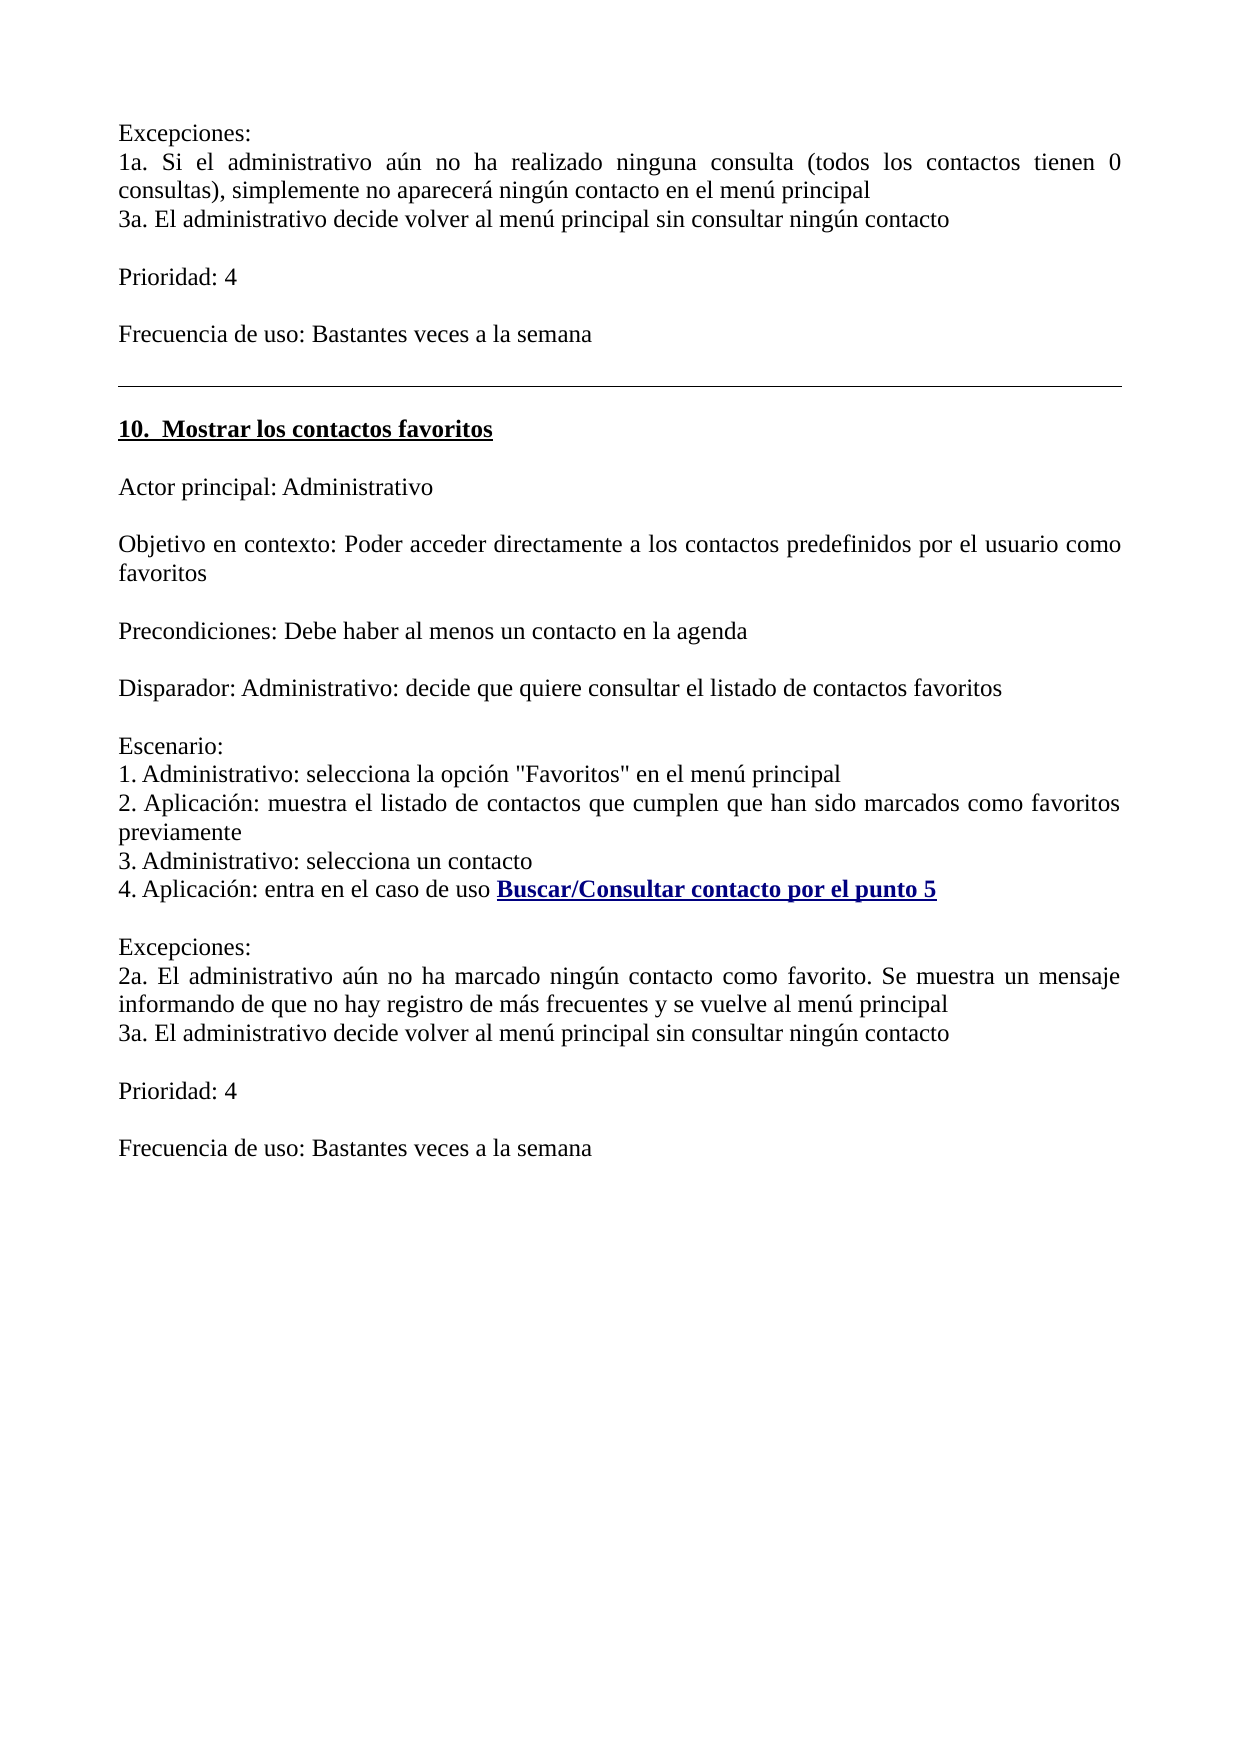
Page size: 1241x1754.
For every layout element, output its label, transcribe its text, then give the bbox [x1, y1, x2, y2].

text 2a. El administrativo aún no ha marcado ningún contacto como favorito. Se muestra un mensaje informando de que no hay registro de más frecuentes y se vuelve al menú principal [118, 961, 1122, 1018]
text Disparador: Administrativo: decide que quiere consultar el listado de contactos favoritos [118, 673, 1122, 702]
text Prioridad: 4 [118, 262, 1122, 291]
text Frecuencia de uso: Bastantes veces a la semana [118, 319, 1122, 348]
text Frecuencia de uso: Bastantes veces a la semana [118, 1133, 1122, 1162]
text 3a. El administrativo decide volver al menú principal sin consultar ningún contacto [118, 1018, 1122, 1047]
text Prioridad: 4 [118, 1076, 1122, 1104]
text Excepciones: [118, 118, 1122, 147]
text Objetivo en contexto: Poder acceder directamente a los contactos predefinidos por el usuario como favoritos [118, 529, 1122, 587]
text 3a. El administrativo decide volver al menú principal sin consultar ningún contacto [118, 204, 1122, 233]
text Escenario: [118, 731, 1122, 759]
text 1a. Si el administrativo aún no ha realizado ninguna consulta (todos los contactos tienen 0 consultas), simplemente no aparecerá ningún contacto en el menú principal [118, 147, 1122, 204]
text 10. Mostrar los contactos favoritos [118, 414, 1122, 443]
text 1. Administrativo: selecciona la opción "Favoritos" en el menú principal [118, 759, 1122, 788]
text 2. Aplicación: muestra el listado de contactos que cumplen que han sido marcados como favoritos previamente [118, 788, 1122, 846]
text Actor principal: Administrativo [118, 472, 1122, 501]
text 4. Aplicación: entra en el caso de uso Buscar/Consultar contacto por el punto 5 [118, 874, 1122, 903]
text 3. Administrativo: selecciona un contacto [118, 846, 1122, 874]
text Excepciones: [118, 932, 1122, 961]
text Precondiciones: Debe haber al menos un contacto en la agenda [118, 616, 1122, 644]
